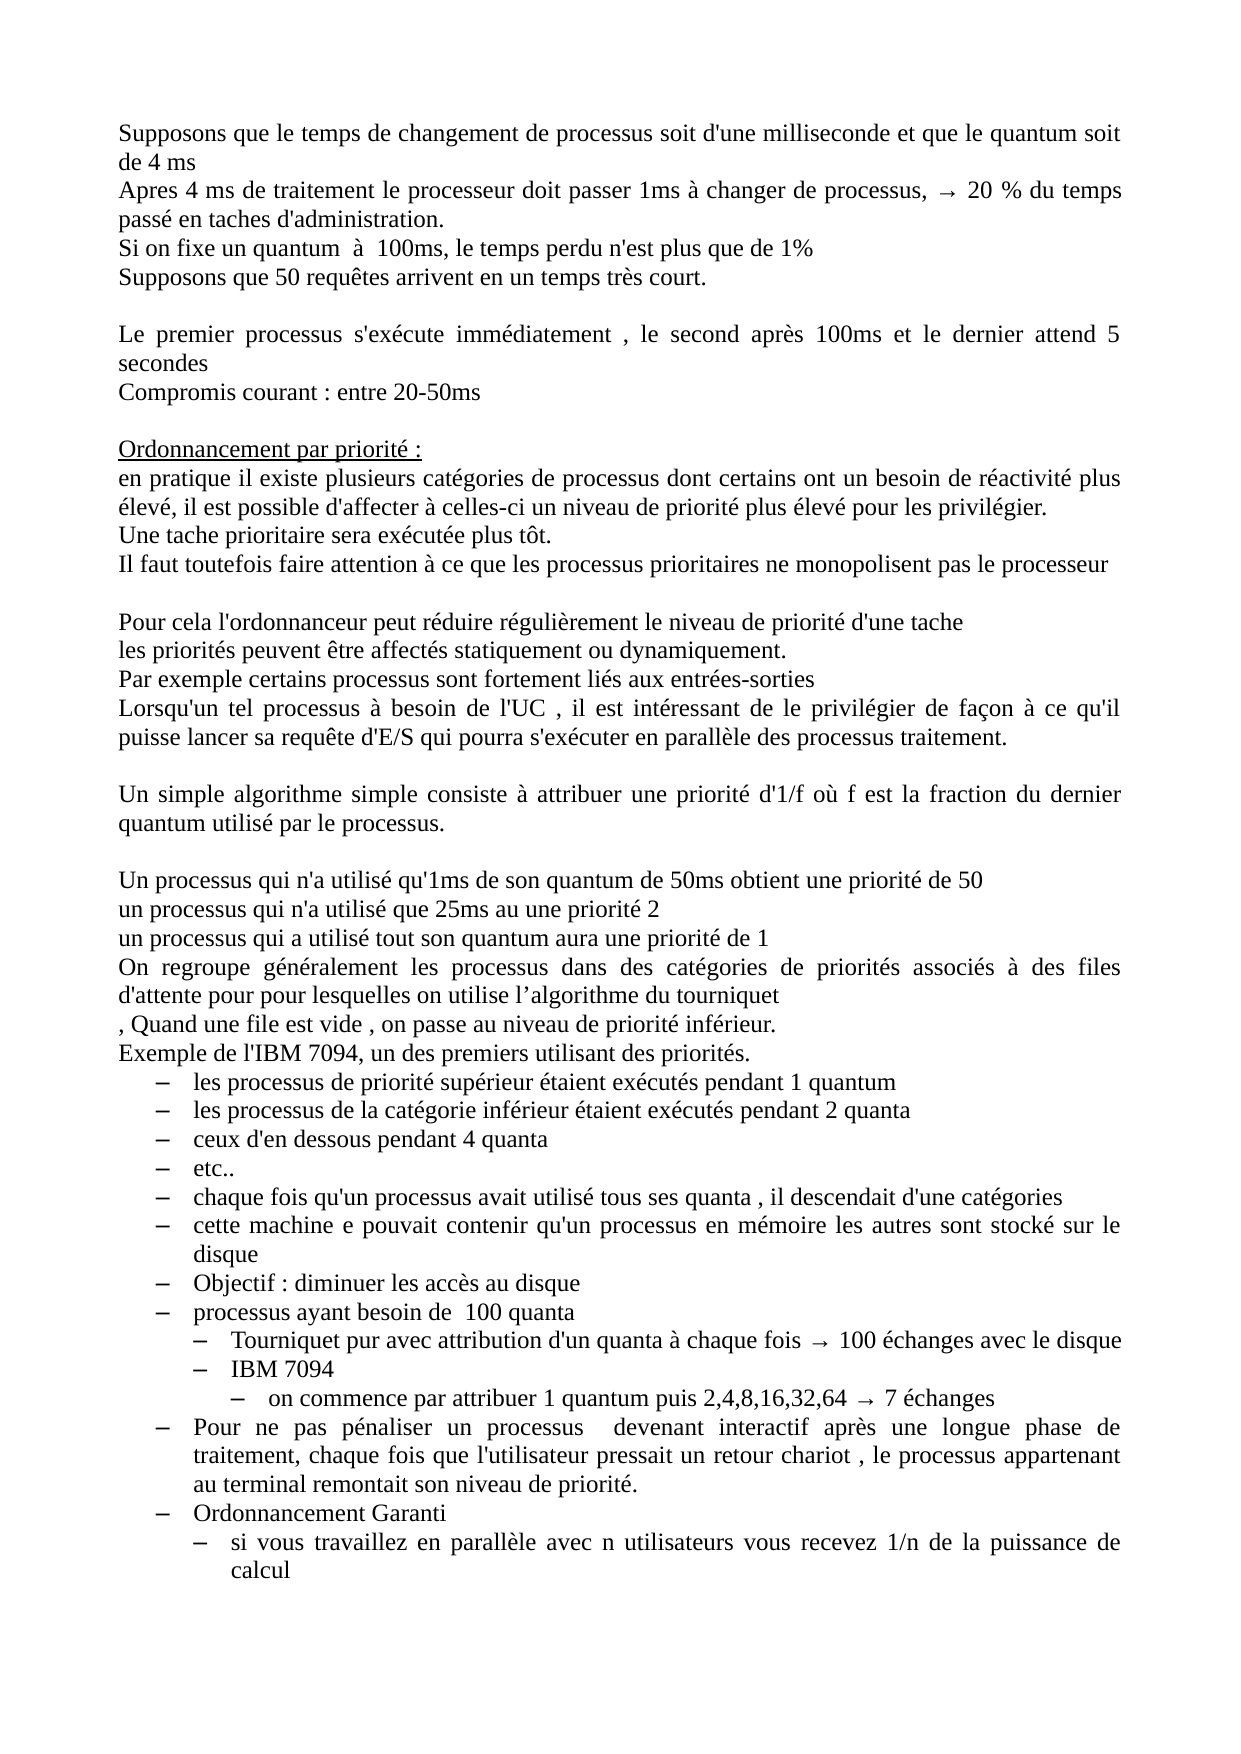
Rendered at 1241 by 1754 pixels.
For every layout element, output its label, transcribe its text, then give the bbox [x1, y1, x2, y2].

list si vous travaillez en parallèle avec n utilisateurs vous recevez 1/n de la puissance de calcul [193, 1527, 1122, 1584]
list ceux d'en dessous pendant 4 quanta [156, 1124, 1122, 1153]
list Pour ne pas pénaliser un processus devenant interactif après une longue phase de traitement, chaque fois que l'utilisateur pressait un retour chariot , le processus appartenant au terminal remontait son niveau de priorité. [156, 1412, 1122, 1498]
text Compromis courant : entre 20-50ms [118, 377, 1122, 406]
text Il faut toutefois faire attention à ce que les processus prioritaires ne monopolisent pas le processeur [118, 549, 1122, 578]
list on commence par attribuer 1 quantum puis 2,4,8,16,32,64 → 7 échanges [231, 1383, 1122, 1412]
list processus ayant besoin de 100 quanta [156, 1297, 1122, 1326]
text , Quand une file est vide , on passe au niveau de priorité inférieur. [118, 1009, 1122, 1038]
text Le premier processus s'exécute immédiatement , le second après 100ms et le dernier attend 5 secondes [118, 319, 1122, 377]
text Une tache prioritaire sera exécutée plus tôt. [118, 521, 1122, 549]
text Un processus qui n'a utilisé qu'1ms de son quantum de 50ms obtient une priorité de 50 [118, 866, 1122, 894]
list les processus de priorité supérieur étaient exécutés pendant 1 quantum [156, 1067, 1122, 1096]
text On regroupe généralement les processus dans des catégories de priorités associés à des files d'attente pour pour lesquelles on utilise l’algorithme du tourniquet [118, 952, 1122, 1009]
list Objectif : diminuer les accès au disque [156, 1268, 1122, 1297]
text Si on fixe un quantum à 100ms, le temps perdu n'est plus que de 1% [118, 233, 1122, 262]
text en pratique il existe plusieurs catégories de processus dont certains ont un besoin de réactivité plus élevé, il est possible d'affecter à celles-ci un niveau de priorité plus élevé pour les privilégier. [118, 463, 1122, 521]
list Tourniquet pur avec attribution d'un quanta à chaque fois → 100 échanges avec le disque [193, 1326, 1122, 1354]
text Supposons que le temps de changement de processus soit d'une milliseconde et que le quantum soit de 4 ms [118, 118, 1122, 176]
text Apres 4 ms de traitement le processeur doit passer 1ms à changer de processus, → 20 % du temps passé en taches d'administration. [118, 176, 1122, 233]
list cette machine e pouvait contenir qu'un processus en mémoire les autres sont stocké sur le disque [156, 1211, 1122, 1268]
text un processus qui n'a utilisé que 25ms au une priorité 2 [118, 894, 1122, 923]
list etc.. [156, 1153, 1122, 1182]
text Lorsqu'un tel processus à besoin de l'UC , il est intéressant de le privilégier de façon à ce qu'il puisse lancer sa requête d'E/S qui pourra s'exécuter en parallèle des processus traitement. [118, 693, 1122, 751]
text Par exemple certains processus sont fortement liés aux entrées-sorties [118, 664, 1122, 693]
list Ordonnancement Garanti [156, 1498, 1122, 1527]
text Supposons que 50 requêtes arrivent en un temps très court. [118, 262, 1122, 291]
text Exemple de l'IBM 7094, un des premiers utilisant des priorités. [118, 1038, 1122, 1067]
list chaque fois qu'un processus avait utilisé tous ses quanta , il descendait d'une catégories [156, 1182, 1122, 1211]
text les priorités peuvent être affectés statiquement ou dynamiquement. [118, 636, 1122, 664]
text Pour cela l'ordonnanceur peut réduire régulièrement le niveau de priorité d'une tache [118, 607, 1122, 636]
list IBM 7094 [193, 1354, 1122, 1383]
text Un simple algorithme simple consiste à attribuer une priorité d'1/f où f est la fraction du dernier quantum utilisé par le processus. [118, 779, 1122, 837]
text Ordonnancement par priorité : [118, 434, 1122, 463]
text un processus qui a utilisé tout son quantum aura une priorité de 1 [118, 923, 1122, 952]
list les processus de la catégorie inférieur étaient exécutés pendant 2 quanta [156, 1096, 1122, 1124]
